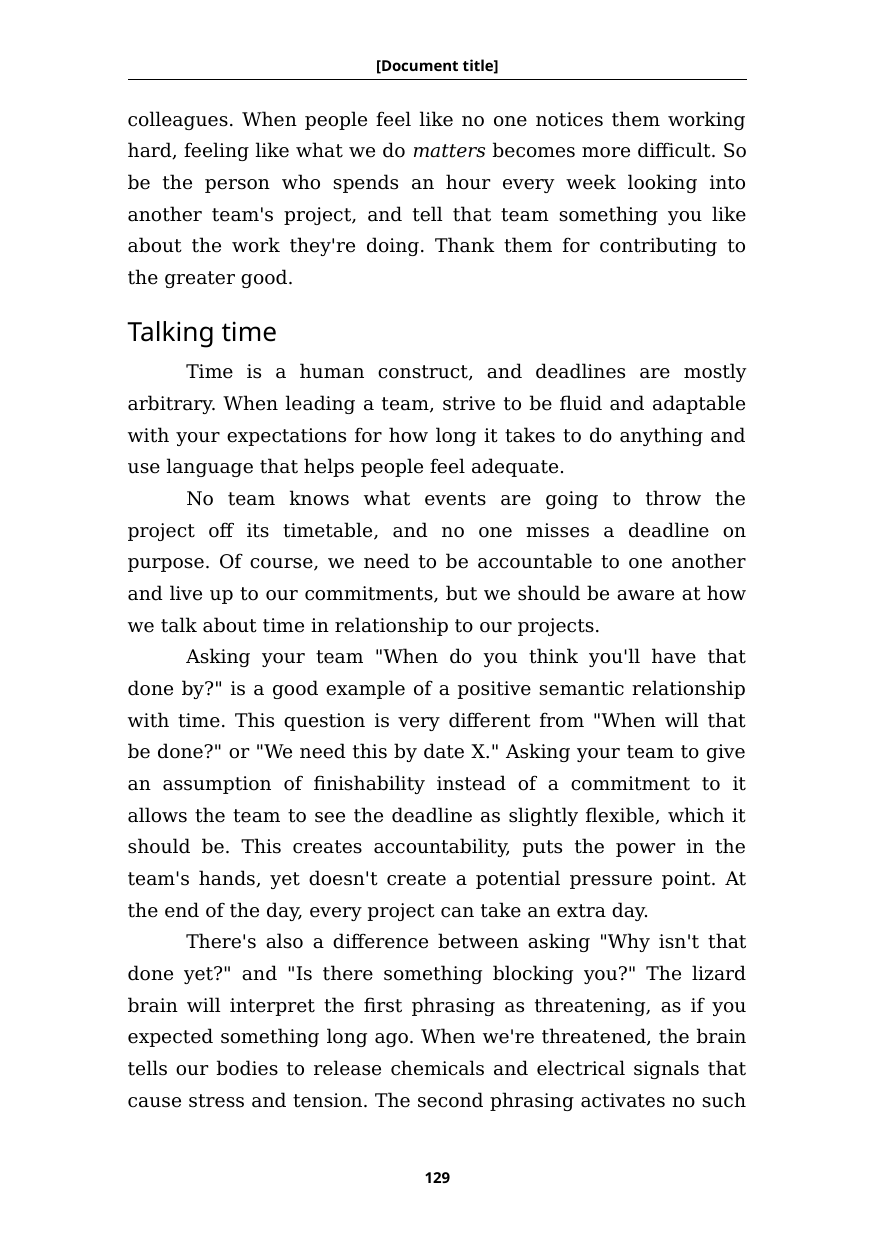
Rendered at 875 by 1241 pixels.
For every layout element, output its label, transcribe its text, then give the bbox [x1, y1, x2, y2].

text Asking your team "When do you think you'll have that done by?" is a good example of a positive semantic relationship with time. This question is very different from "When will that be done?" or "We need this by date X." Asking your team to give an assumption of finishability instead of a commitment to it allows the team to see the deadline as slightly flexible, which it should be. This creates accountability, puts the power in the team's hands, yet doesn't create a potential pressure point. At the end of the day, every project can take an extra day. [127, 647, 747, 922]
text No team knows what events are going to throw the project off its timetable, and no one misses a deadline on purpose. Of course, we need to be accountable to one another and live up to our commitments, but we should be aware at how we talk about time in relationship to our projects. [127, 488, 747, 637]
text There's also a difference between asking "Why isn't that done yet?" and "Is there something blocking you?" The lizard brain will interpret the first phrasing as threatening, as if you expected something long ago. When we're threatened, the brain tells our bodies to release chemicals and electrical signals that cause stress and tension. The second phrasing activates no such [127, 932, 747, 1112]
text colleagues. When people feel like no one notices them working hard, feeling like what we do matters becomes more difficult. So be the person who spends an hour every week looking into another team's project, and tell that team something you like about the work they're doing. Thank them for contributing to the greater good. [127, 109, 747, 289]
text Time is a human construct, and deadlines are mostly arbitrary. When leading a team, strive to be fluid and adaptable with your expectations for how long it takes to do anything and use language that helps people feel adequate. [127, 362, 747, 478]
subtitle Talking time [127, 313, 747, 349]
